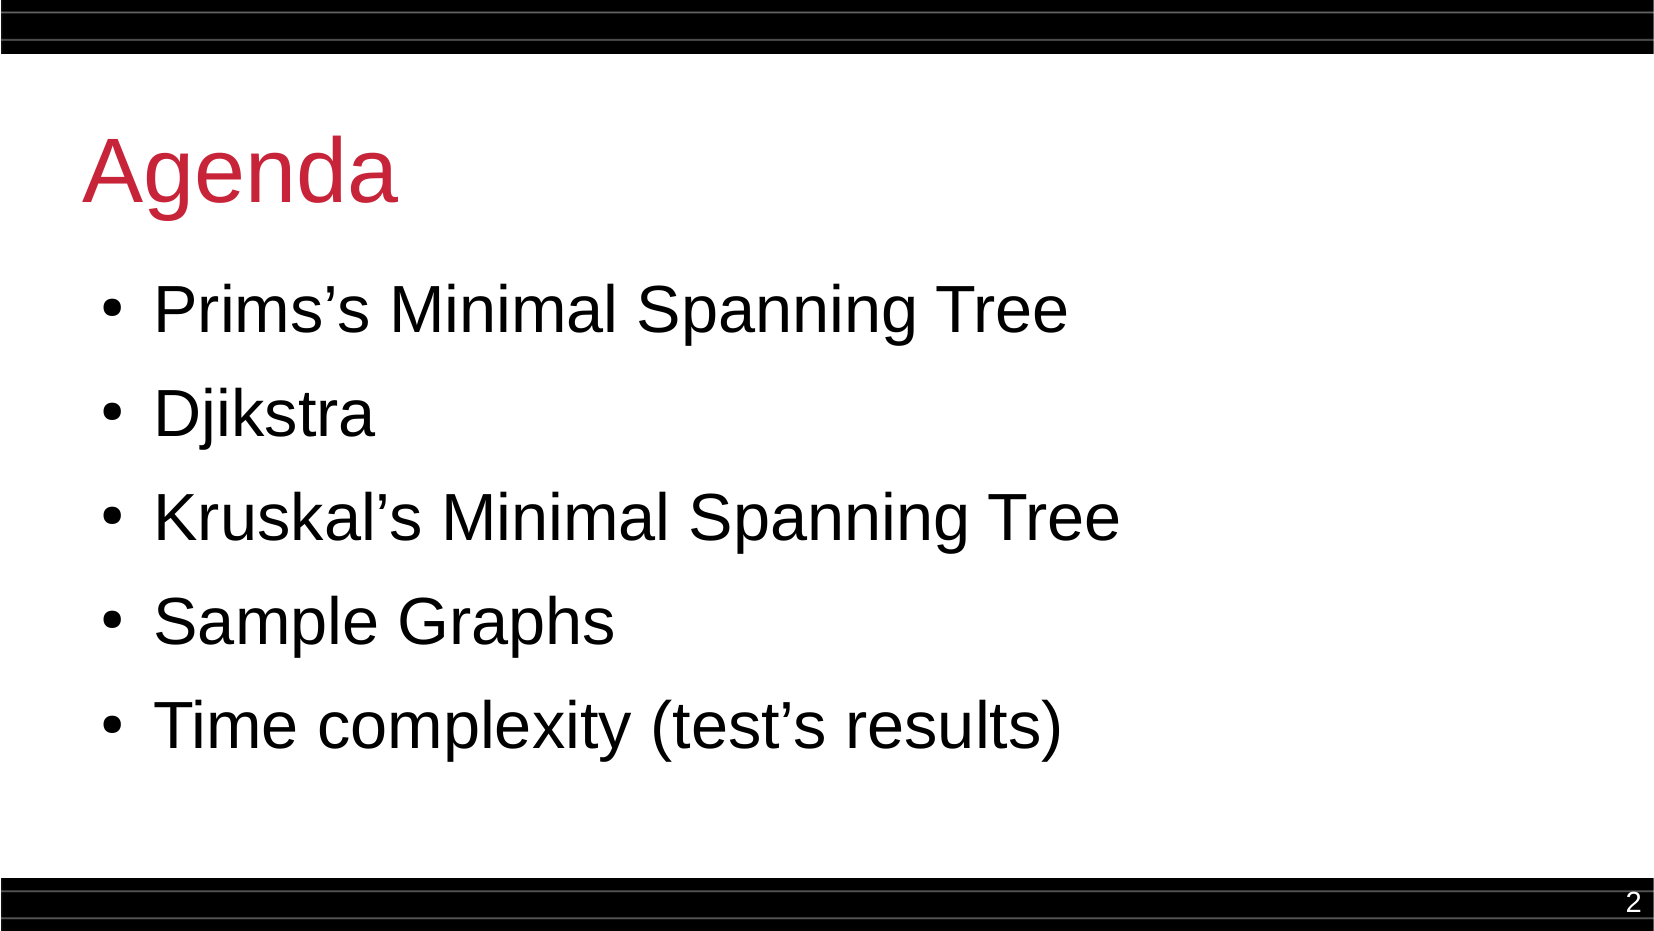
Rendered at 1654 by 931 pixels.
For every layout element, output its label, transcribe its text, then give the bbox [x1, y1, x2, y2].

title Agenda [82, 92, 1571, 249]
list Prims’s Minimal Spanning Tree Djikstra Kruskal’s Minimal Spanning Tree Sample Graphs Time complexity (test’s results) [82, 271, 1571, 851]
picture [1, 878, 1654, 931]
picture [1, 0, 1654, 54]
